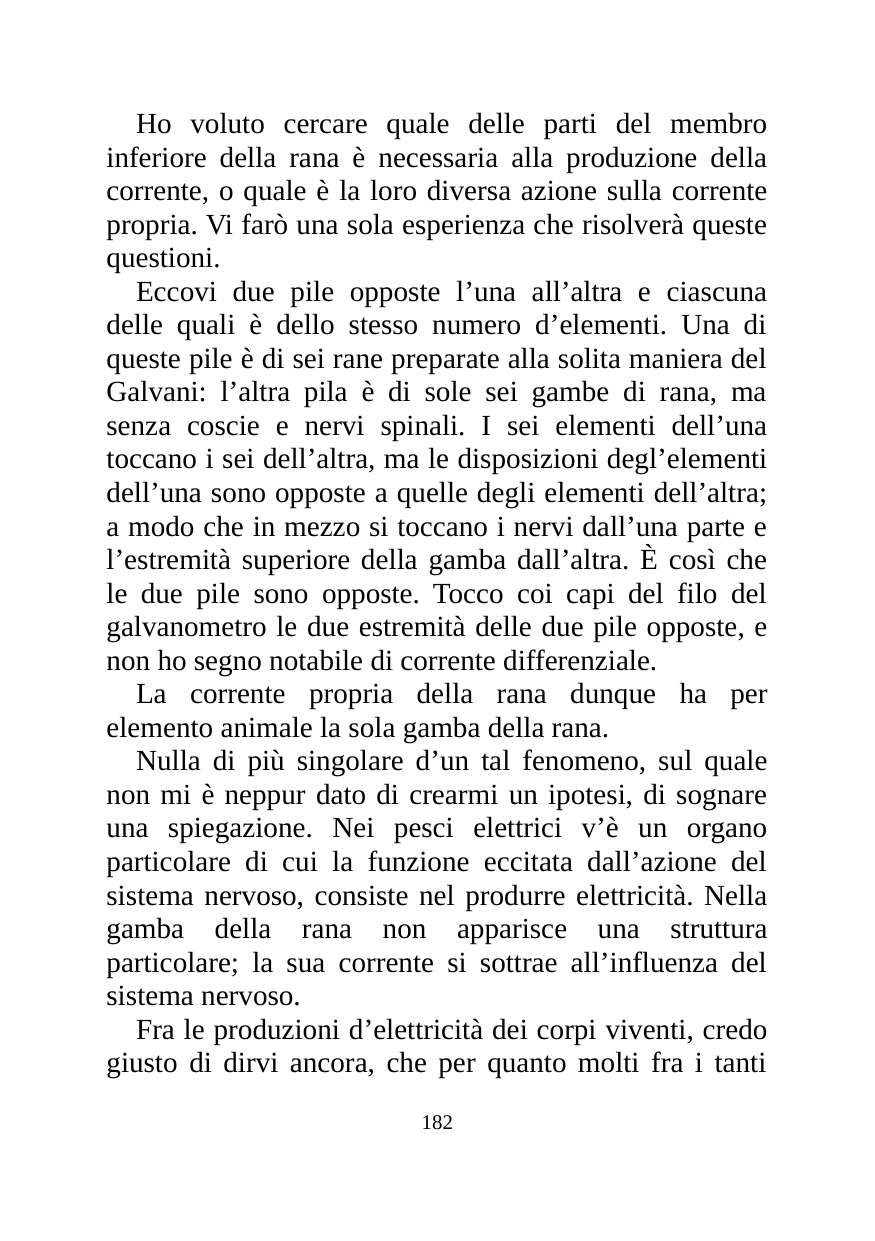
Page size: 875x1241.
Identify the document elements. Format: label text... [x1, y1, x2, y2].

text La corrente propria della rana dunque ha per elemento animale la sola gamba della rana. [106, 676, 768, 743]
text Nulla di più singolare d’un tal fenomeno, sul quale non mi è neppur dato di crearmi un ipotesi, di sognare una spiegazione. Nei pesci elettrici v’è un organo particolare di cui la funzione eccitata dall’azione del sistema nervoso, consiste nel produrre elettricità. Nella gamba della rana non apparisce una struttura particolare; la sua corrente si sottrae all’influenza del sistema nervoso. [106, 743, 768, 1012]
text Eccovi due pile opposte l’una all’altra e ciascuna delle quali è dello stesso numero d’elementi. Una di queste pile è di sei rane preparate alla solita maniera del Galvani: l’altra pila è di sole sei gambe di rana, ma senza coscie e nervi spinali. I sei elementi dell’una toccano i sei dell’altra, ma le disposizioni degl’elementi dell’una sono opposte a quelle degli elementi dell’altra; a modo che in mezzo si toccano i nervi dall’una parte e l’estremità superiore della gamba dall’altra. È così che le due pile sono opposte. Tocco coi capi del filo del galvanometro le due estremità delle due pile opposte, e non ho segno notabile di corrente differenziale. [106, 274, 768, 676]
text Ho voluto cercare quale delle parti del membro inferiore della rana è necessaria alla produzione della corrente, o quale è la loro diversa azione sulla corrente propria. Vi farò una sola esperienza che risolverà queste questioni. [106, 106, 768, 274]
text Fra le produzioni d’elettricità dei corpi viventi, credo giusto di dirvi ancora, che per quanto molti fra i tanti [106, 1012, 768, 1079]
